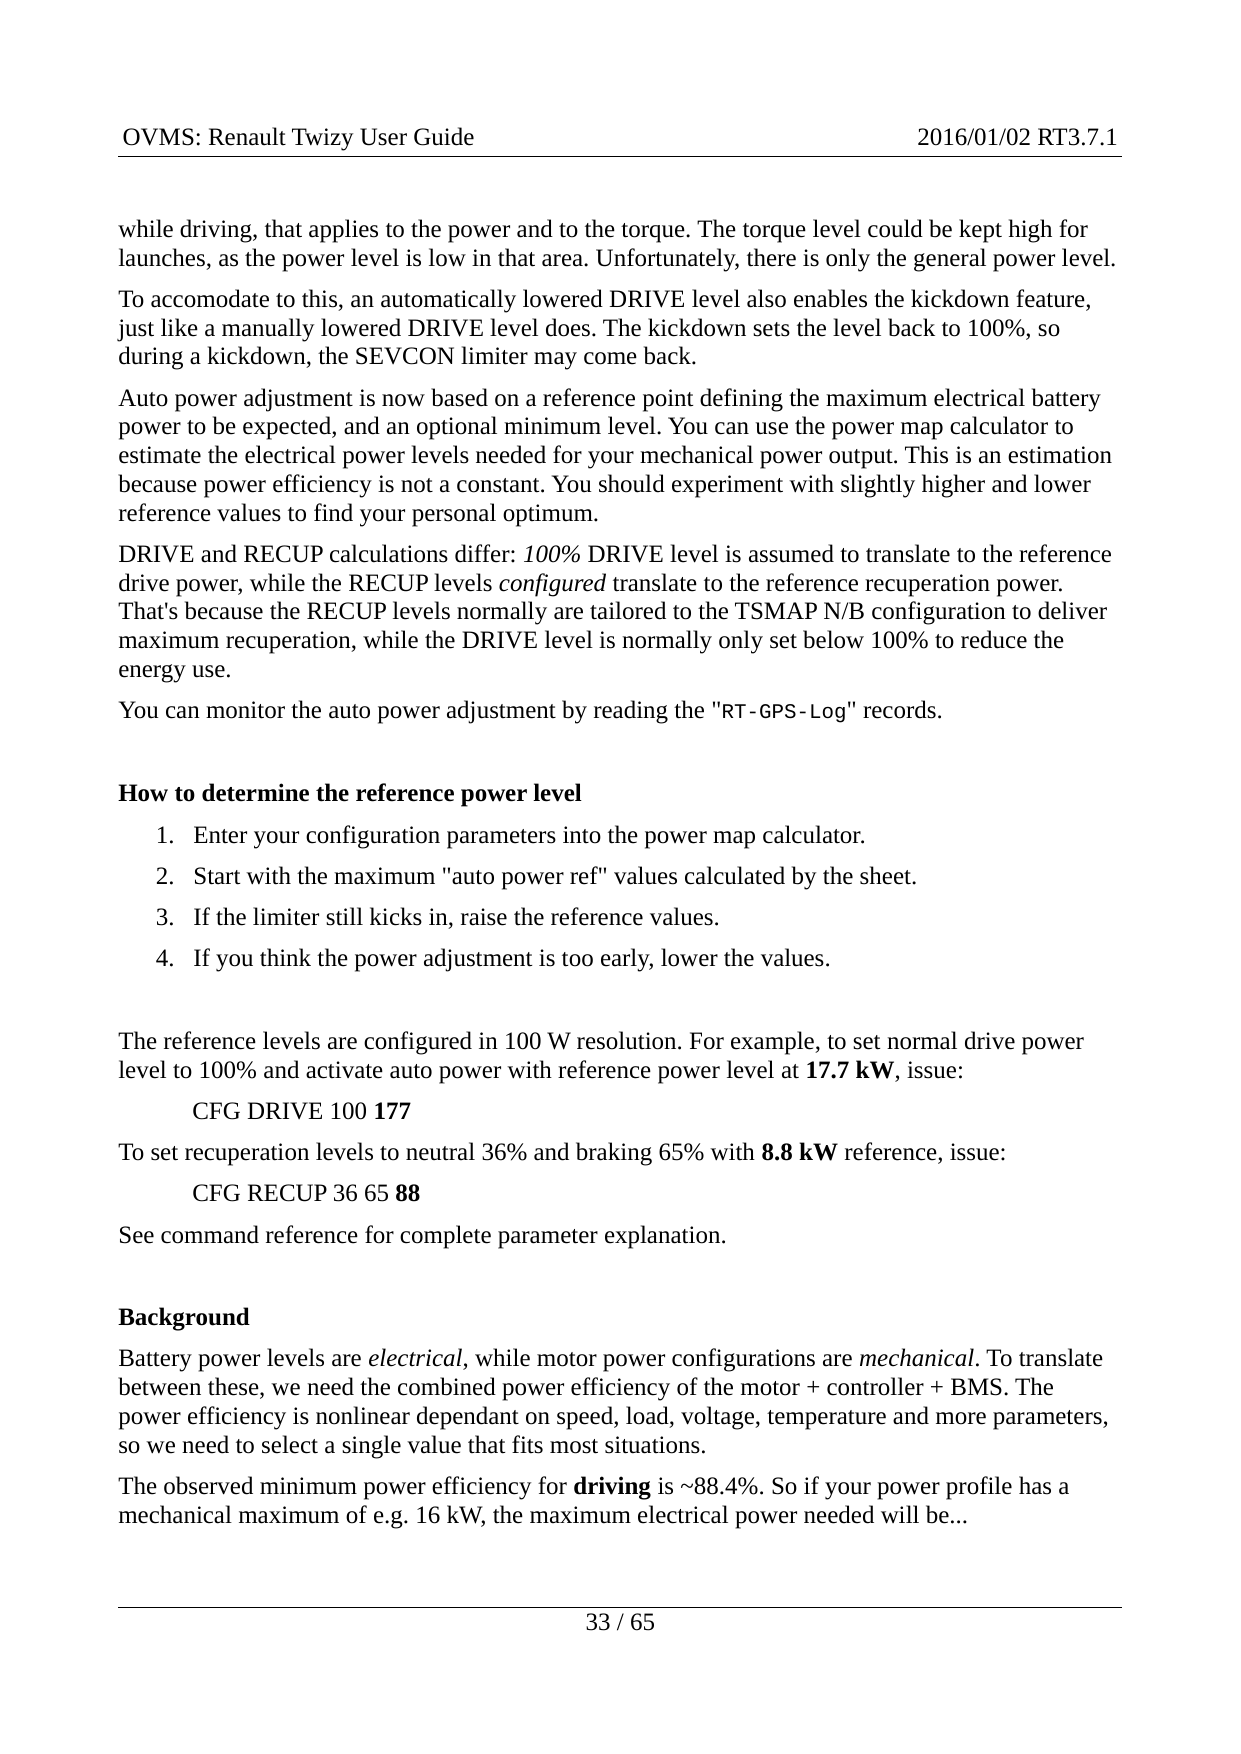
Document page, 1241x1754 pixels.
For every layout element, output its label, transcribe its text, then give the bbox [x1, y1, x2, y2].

text Background [118, 1302, 1122, 1331]
text The observed minimum power efficiency for driving is ~88.4%. So if your power profile has a mechanical maximum of e.g. 16 kW, the maximum electrical power needed will be... [118, 1471, 1122, 1528]
text Battery power levels are electrical, while motor power configurations are mechanical. To translate between these, we need the combined power efficiency of the motor + controller + BMS. The power efficiency is nonlinear dependant on speed, load, voltage, temperature and more parameters, so we need to select a single value that fits most situations. [118, 1343, 1122, 1458]
text You can monitor the auto power adjustment by reading the "RT-GPS-Log" records. [118, 695, 1122, 725]
list If you think the power adjustment is too early, lower the values. [156, 943, 1122, 972]
text To accomodate to this, an automatically lowered DRIVE level also enables the kickdown feature, just like a manually lowered DRIVE level does. The kickdown sets the level back to 100%, so during a kickdown, the SEVCON limiter may come back. [118, 284, 1122, 370]
text DRIVE and RECUP calculations differ: 100% DRIVE level is assumed to translate to the reference drive power, while the RECUP levels configured translate to the reference recuperation power. That's because the RECUP levels normally are tailored to the TSMAP N/B configuration to deliver maximum recuperation, while the DRIVE level is normally only set below 100% to reduce the energy use. [118, 539, 1122, 683]
text CFG RECUP 36 65 88 [118, 1178, 1122, 1207]
text The reference levels are configured in 100 W resolution. For example, to set normal drive power level to 100% and activate auto power with reference power level at 17.7 kW, issue: [118, 1026, 1122, 1083]
list If the limiter still kicks in, raise the reference values. [156, 902, 1122, 931]
text How to determine the reference power level [118, 778, 1122, 807]
text CFG DRIVE 100 177 [118, 1096, 1122, 1125]
text Auto power adjustment is now based on a reference point defining the maximum electrical battery power to be expected, and an optional minimum level. You can use the power map calculator to estimate the electrical power levels needed for your mechanical power output. This is an estimation because power efficiency is not a constant. You should experiment with slightly higher and lower reference values to find your personal optimum. [118, 383, 1122, 526]
text See command reference for complete parameter explanation. [118, 1220, 1122, 1248]
list Start with the maximum "auto power ref" values calculated by the sheet. [156, 861, 1122, 890]
text while driving, that applies to the power and to the torque. The torque level could be kept high for launches, as the power level is low in that area. Unfortunately, there is only the general power level. [118, 214, 1122, 271]
list Enter your configuration parameters into the power map calculator. [156, 820, 1122, 848]
text To set recuperation levels to neutral 36% and braking 65% with 8.8 kW reference, issue: [118, 1137, 1122, 1166]
